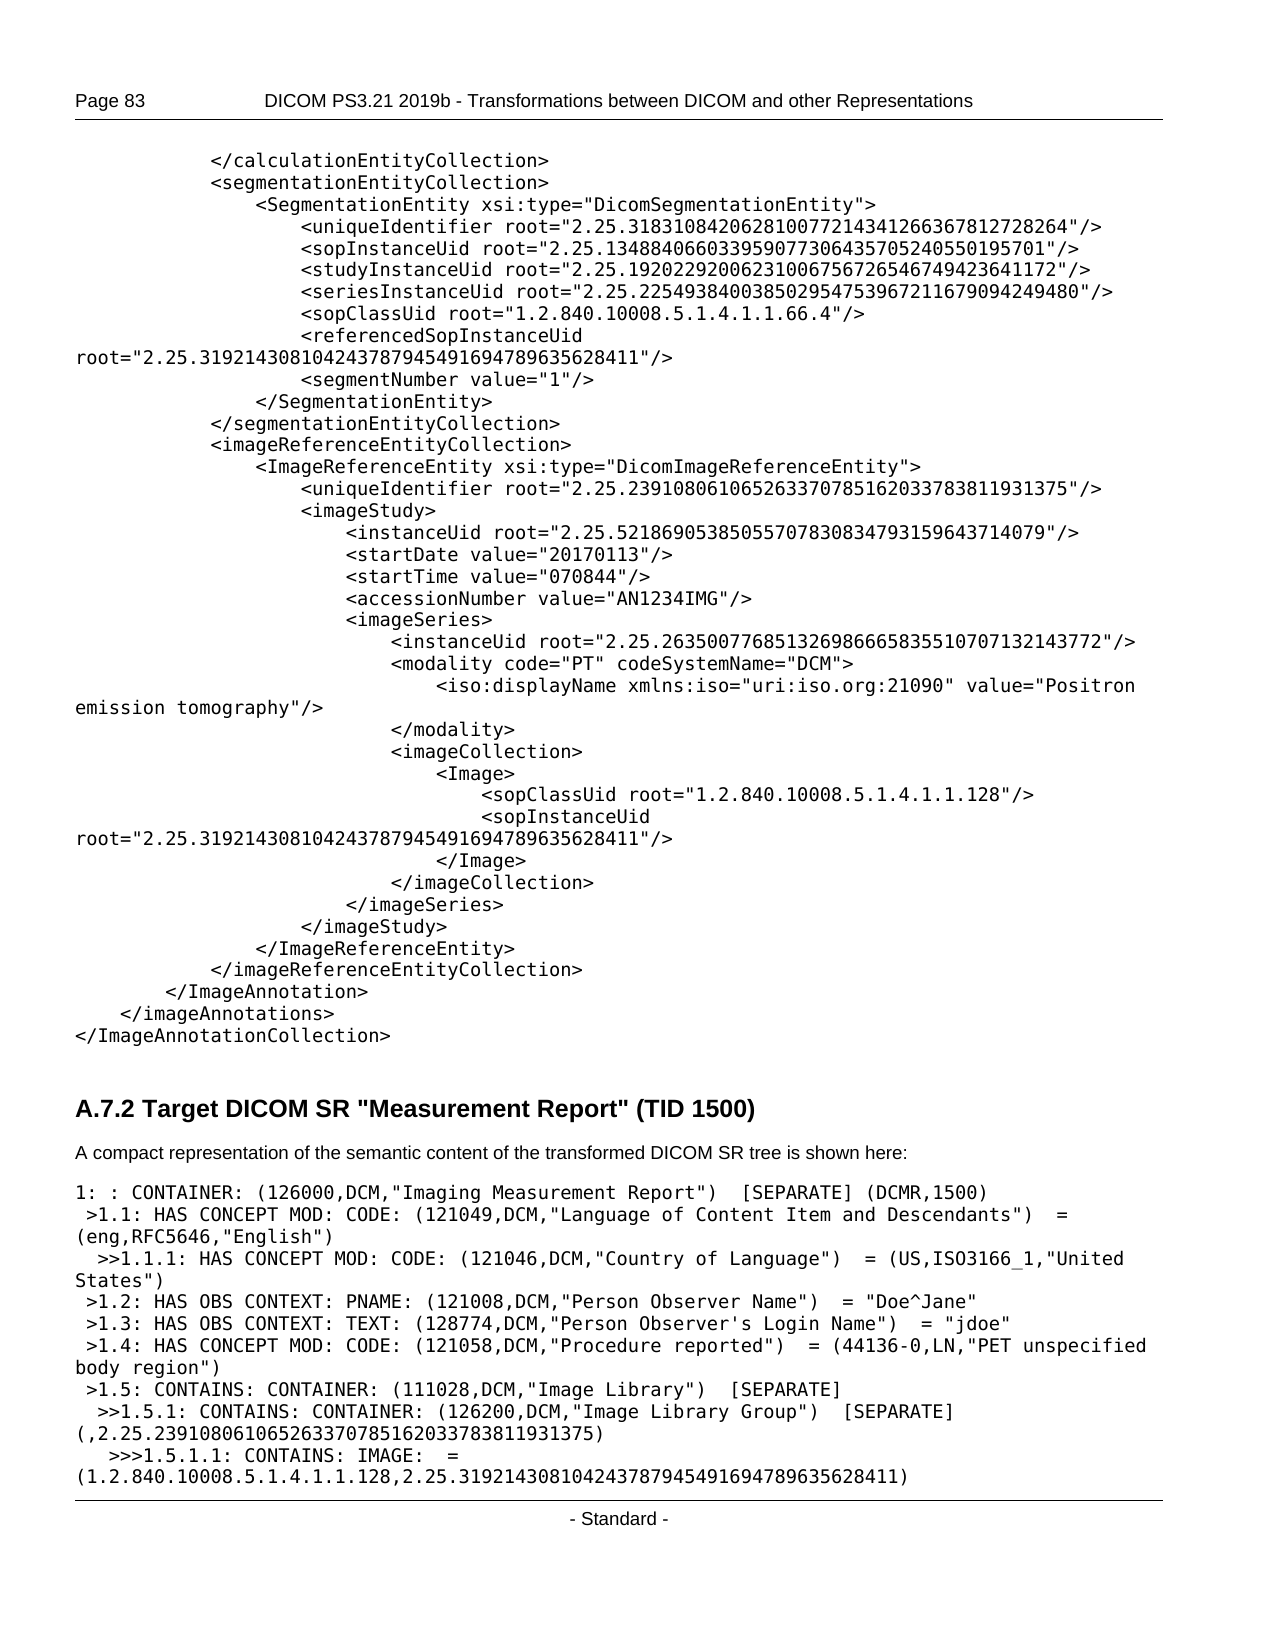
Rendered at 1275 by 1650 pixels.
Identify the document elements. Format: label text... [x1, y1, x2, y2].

text A.7.2 Target DICOM SR "Measurement Report" (TID 1500) [75, 1094, 1162, 1123]
text A compact representation of the semantic content of the transformed DICOM SR tree is shown here: [75, 1142, 1162, 1163]
text </calculationEntityCollection> <segmentationEntityCollection> <SegmentationEntity xsi:type="DicomSegmentationEntity"> <uniqueIdentifier root="2.25.318310842062810077214341266367812728264"/> <sopInstanceUid root="2.25.134884066033959077306435705240550195701"/> <studyInstanceUid root="2.25.19202292006231006756726546749423641172"/> <seriesInstanceUid root="2.25.225493840038502954753967211679094249480"/> <sopClassUid root="1.2.840.10008.5.1.4.1.1.66.4"/> <referencedSopInstanceUid root="2.25.319214308104243787945491694789635628411"/> <segmentNumber value="1"/> </SegmentationEntity> </segmentationEntityCollection> <imageReferenceEntityCollection> <ImageReferenceEntity xsi:type="DicomImageReferenceEntity"> <uniqueIdentifier root="2.25.239108061065263370785162033783811931375"/> <imageStudy> <instanceUid root="2.25.52186905385055707830834793159643714079"/> <startDate value="20170113"/> <startTime value="070844"/> <accessionNumber value="AN1234IMG"/> <imageSeries> <instanceUid root="2.25.263500776851326986665835510707132143772"/> <modality code="PT" codeSystemName="DCM"> <iso:displayName xmlns:iso="uri:iso.org:21090" value="Positron emission tomography"/> </modality> <imageCollection> <Image> <sopClassUid root="1.2.840.10008.5.1.4.1.1.128"/> <sopInstanceUid root="2.25.319214308104243787945491694789635628411"/> </Image> </imageCollection> </imageSeries> </imageStudy> </ImageReferenceEntity> </imageReferenceEntityCollection> </ImageAnnotation> </imageAnnotations> </ImageAnnotationCollection> [75, 150, 1162, 1076]
text 1: : CONTAINER: (126000,DCM,"Imaging Measurement Report") [SEPARATE] (DCMR,1500) >1.1: HAS CONCEPT MOD: CODE: (121049,DCM,"Language of Content Item and Descendants") = (eng,RFC5646,"English") >>1.1.1: HAS CONCEPT MOD: CODE: (121046,DCM,"Country of Language") = (US,ISO3166_1,"United States") >1.2: HAS OBS CONTEXT: PNAME: (121008,DCM,"Person Observer Name") = "Doe^Jane" >1.3: HAS OBS CONTEXT: TEXT: (128774,DCM,"Person Observer's Login Name") = "jdoe" >1.4: HAS CONCEPT MOD: CODE: (121058,DCM,"Procedure reported") = (44136-0,LN,"PET unspecified body region") >1.5: CONTAINS: CONTAINER: (111028,DCM,"Image Library") [SEPARATE] >>1.5.1: CONTAINS: CONTAINER: (126200,DCM,"Image Library Group") [SEPARATE] (,2.25.239108061065263370785162033783811931375) >>>1.5.1.1: CONTAINS: IMAGE: = (1.2.840.10008.5.1.4.1.1.128,2.25.319214308104243787945491694789635628411) [75, 1182, 1162, 1488]
